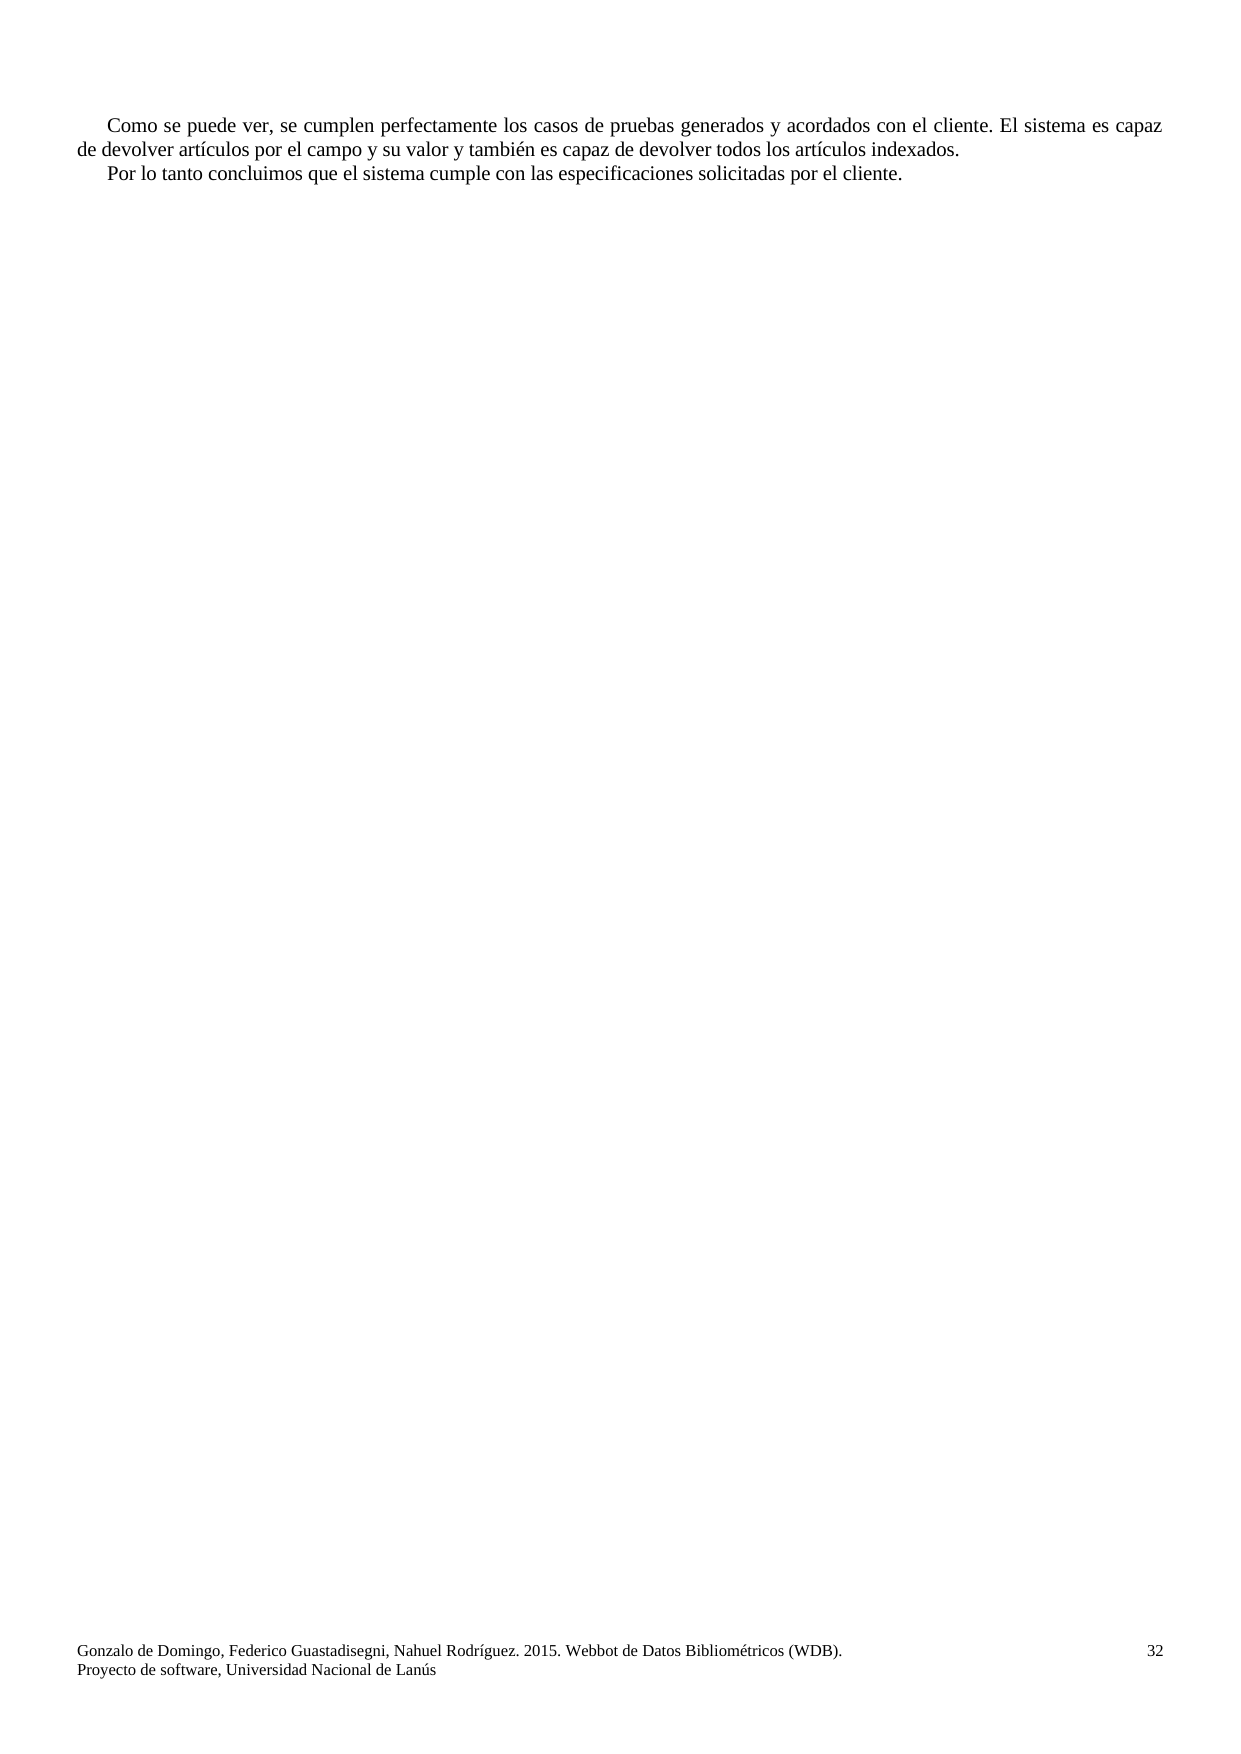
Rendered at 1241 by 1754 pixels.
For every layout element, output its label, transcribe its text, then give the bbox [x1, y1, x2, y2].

text Como se puede ver, se cumplen perfectamente los casos de pruebas generados y acordados con el cliente. El sistema es capaz de devolver artículos por el campo y su valor y también es capaz de devolver todos los artículos indexados. [77, 112, 1163, 161]
text Por lo tanto concluimos que el sistema cumple con las especificaciones solicitadas por el cliente. [77, 161, 1163, 185]
